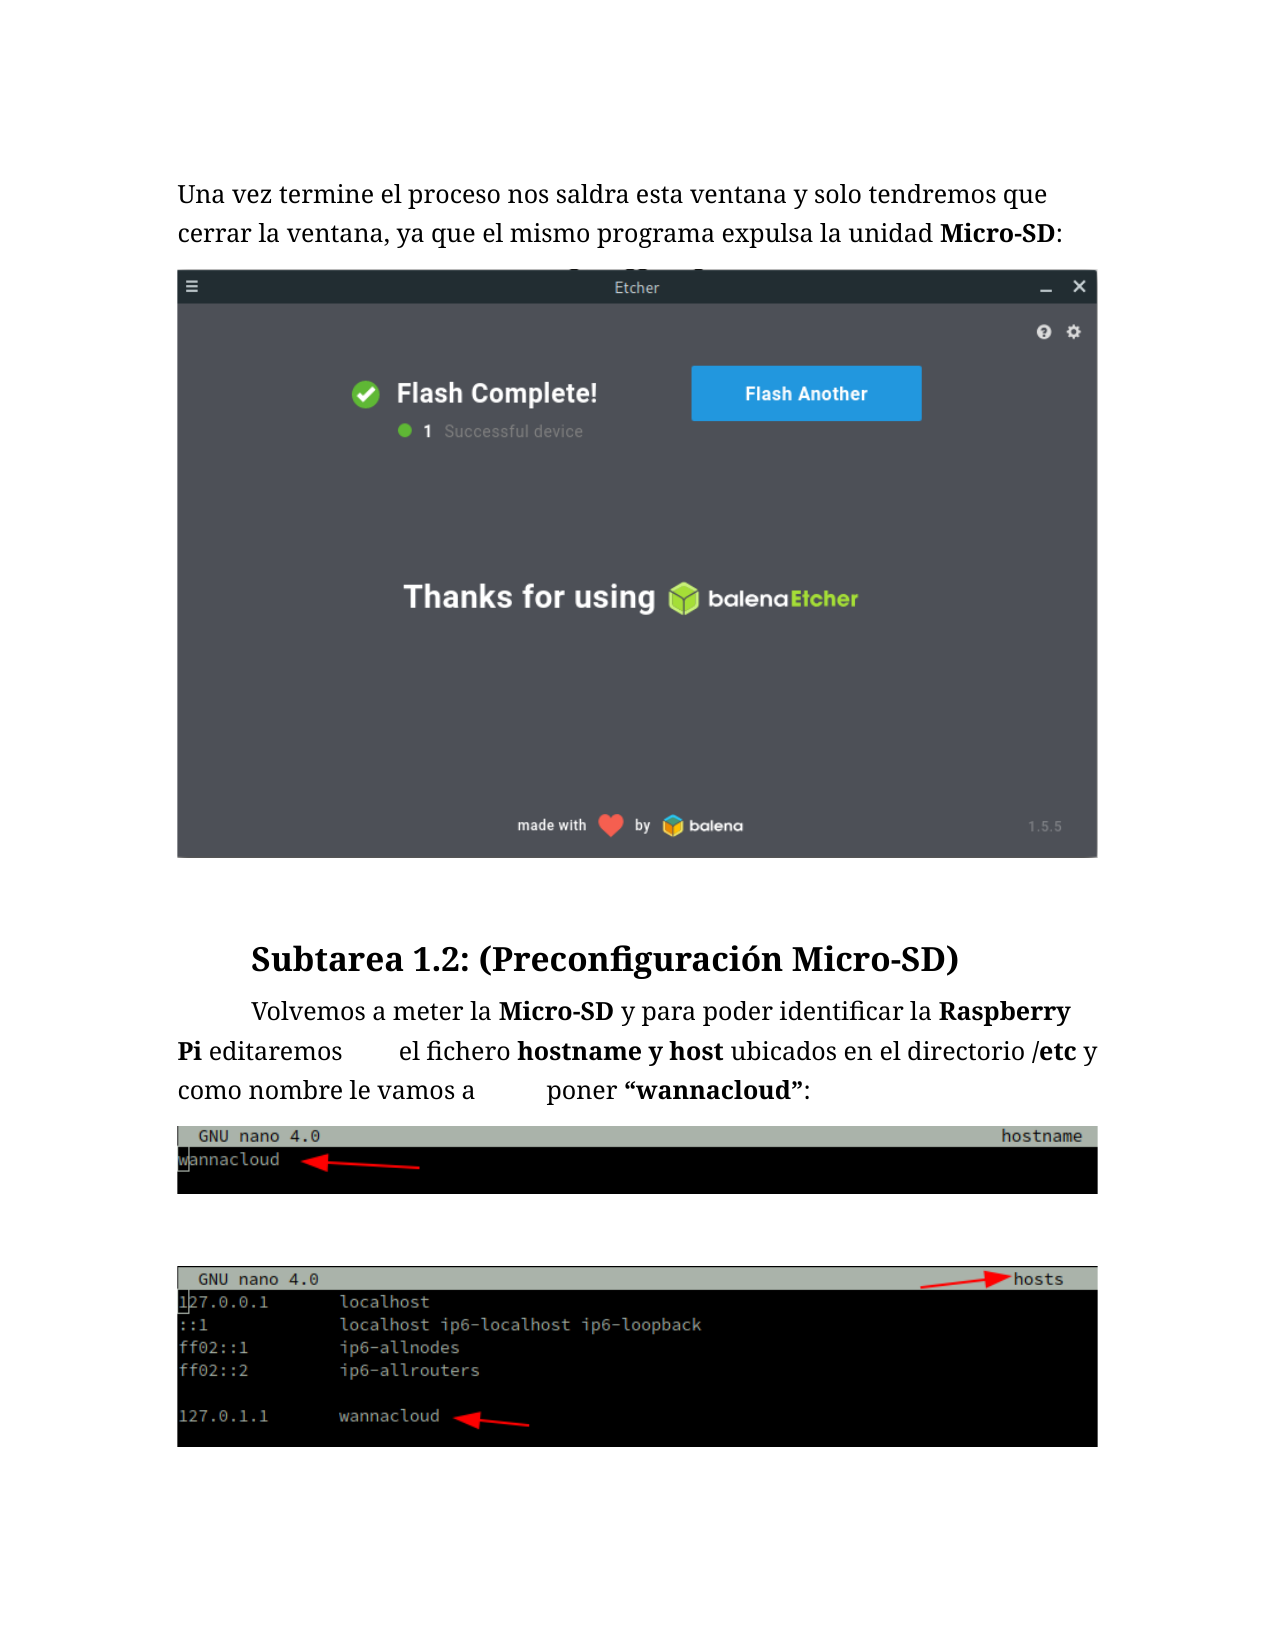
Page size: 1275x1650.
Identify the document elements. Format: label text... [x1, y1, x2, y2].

text Volvemos a meter la Micro-SD y para poder identificar la Raspberry Pi editaremos el fichero hostname y host ubicados en el directorio /etc y como nombre le vamos a poner “wannacloud”: [177, 994, 1098, 1106]
text Una vez termine el proceso nos saldra esta ventana y solo tendremos que cerrar la ventana, ya que el mismo programa expulsa la unidad Micro-SD: [177, 176, 1098, 249]
picture [177, 1126, 1098, 1194]
picture [177, 269, 1098, 858]
picture [177, 1266, 1098, 1447]
subtitle Subtarea 1.2: (Preconfiguración Micro-SD) [177, 936, 1098, 981]
